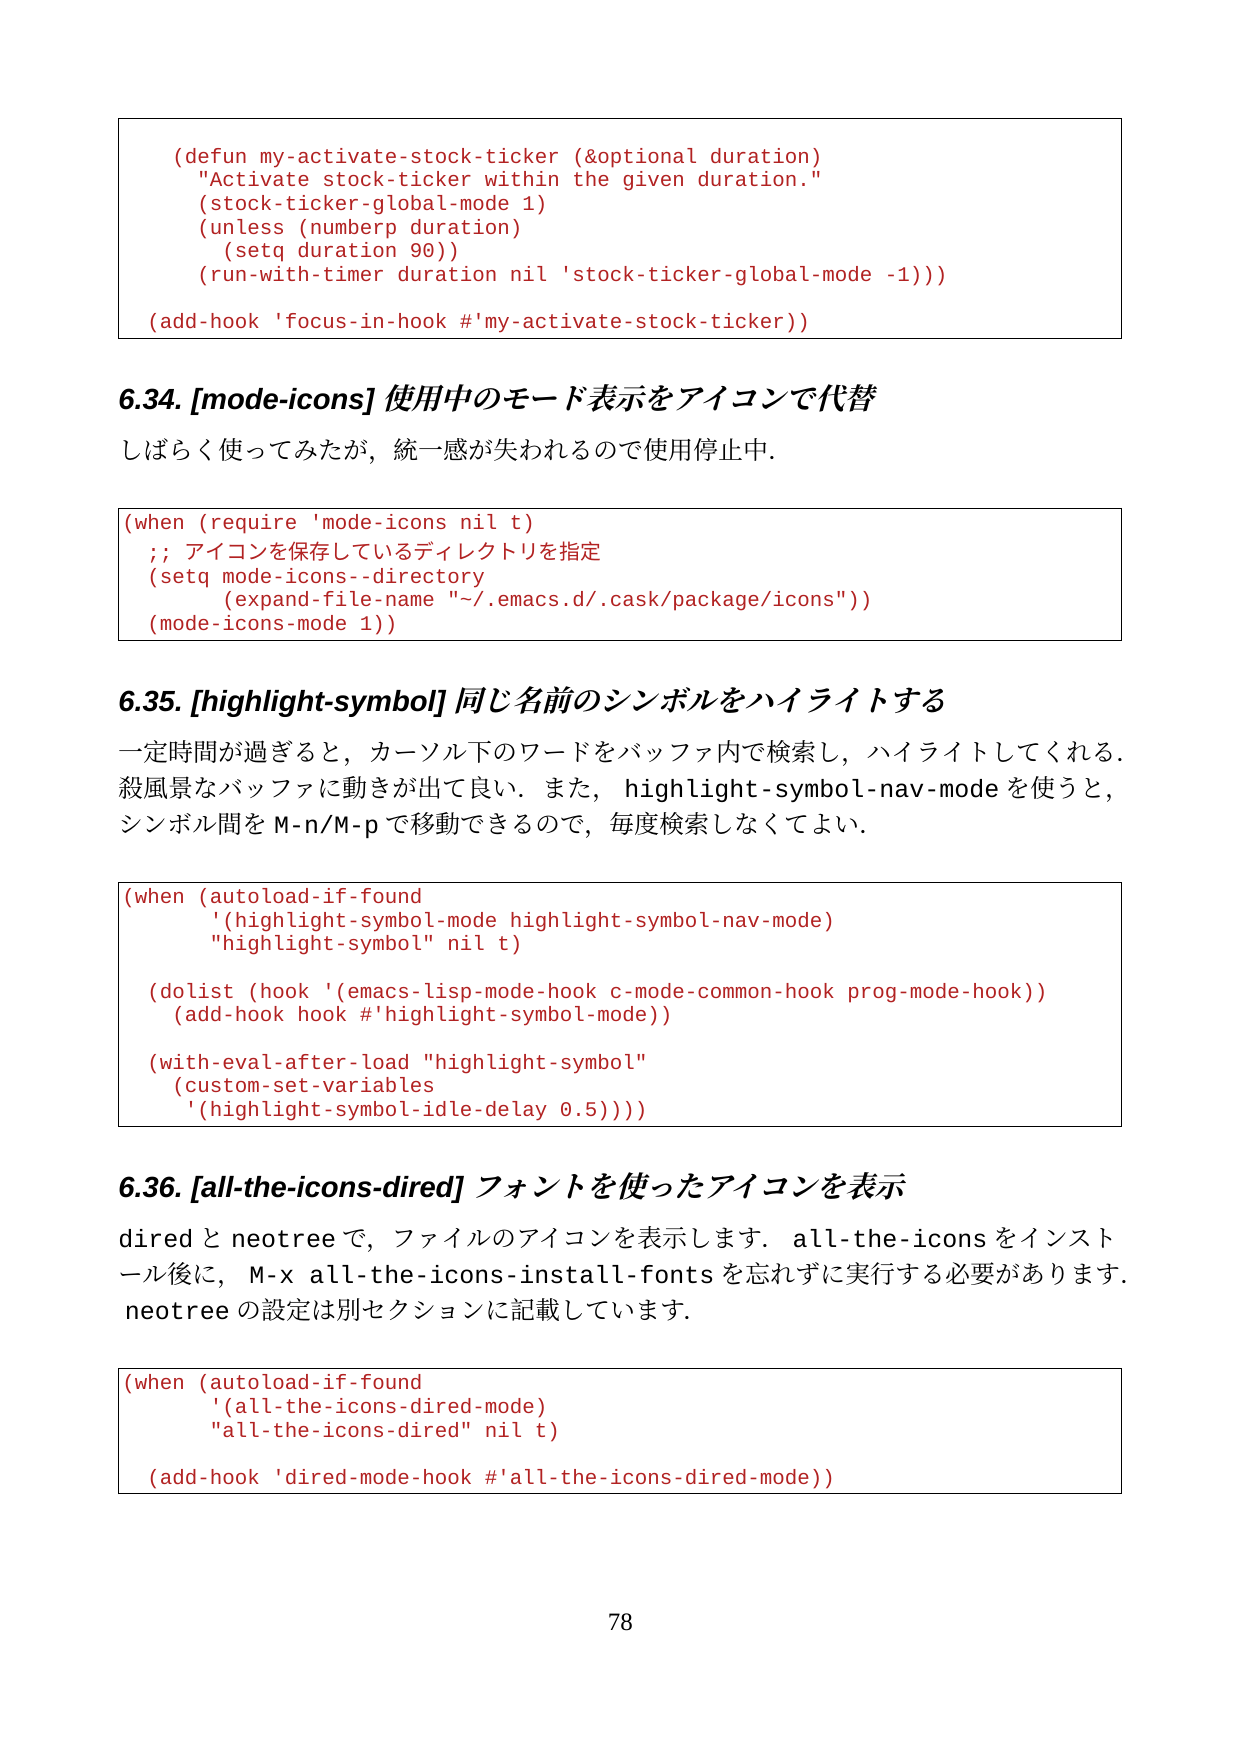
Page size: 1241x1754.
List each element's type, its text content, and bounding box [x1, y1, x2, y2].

text (unless (numberp duration) [119, 213, 1121, 236]
text (setq mode-icons--directory [119, 562, 1121, 586]
text (defun my-activate-stock-ticker (&optional duration) [119, 142, 1121, 165]
text "highlight-symbol" nil t) [119, 929, 1121, 953]
text (when (require 'mode-icons nil t) [119, 509, 1121, 531]
text (setq duration 90)) [119, 236, 1121, 260]
text '(all-the-icons-dired-mode) [119, 1392, 1121, 1416]
text (when (autoload-if-found [119, 883, 1121, 906]
text しばらく使ってみたが，統一感が失われるので使用停止中． [118, 431, 1122, 495]
text (dolist (hook '(emacs-lisp-mode-hook c-mode-common-hook prog-mode-hook)) [119, 977, 1121, 1000]
text (add-hook 'dired-mode-hook #'all-the-icons-dired-mode)) [119, 1463, 1121, 1493]
text dired と neotree で，ファイルのアイコンを表示します． all-the-icons をインストール後に， M-x all-the-icons-install-fonts を忘れずに実行する必要があります． neotree の設定は別セクションに記載しています． [118, 1218, 1122, 1356]
subtitle [mode-icons] 使用中のモード表示をアイコンで代替 [118, 376, 1122, 418]
text (mode-icons-mode 1)) [119, 609, 1121, 640]
text (with-eval-after-load "highlight-symbol" [119, 1048, 1121, 1071]
text (add-hook 'focus-in-hook #'my-activate-stock-ticker)) [119, 307, 1121, 338]
text (stock-ticker-global-mode 1) [119, 189, 1121, 213]
text (run-with-timer duration nil 'stock-ticker-global-mode -1))) [119, 260, 1121, 284]
subtitle [highlight-symbol] 同じ名前のシンボルをハイライトする [118, 678, 1122, 720]
text (add-hook hook #'highlight-symbol-mode)) [119, 1000, 1121, 1024]
text "Activate stock-ticker within the given duration." [119, 165, 1121, 189]
text 一定時間が過ぎると，カーソル下のワードをバッファ内で検索し，ハイライトしてくれる．殺風景なバッファに動きが出て良い．また， highlight-symbol-nav-mode を使うと，シンボル間を M-n/M-p で移動できるので，毎度検索しなくてよい． [118, 732, 1122, 870]
subtitle [all-the-icons-dired] フォントを使ったアイコンを表示 [118, 1164, 1122, 1206]
text (expand-file-name "~/.emacs.d/.cask/package/icons")) [119, 586, 1121, 609]
text (custom-set-variables [119, 1071, 1121, 1095]
text (when (autoload-if-found [119, 1369, 1121, 1392]
text '(highlight-symbol-idle-delay 0.5)))) [119, 1095, 1121, 1126]
text "all-the-icons-dired" nil t) [119, 1416, 1121, 1439]
text '(highlight-symbol-mode highlight-symbol-nav-mode) [119, 906, 1121, 929]
text ;; アイコンを保存しているディレクトリを指定 [119, 531, 1121, 562]
